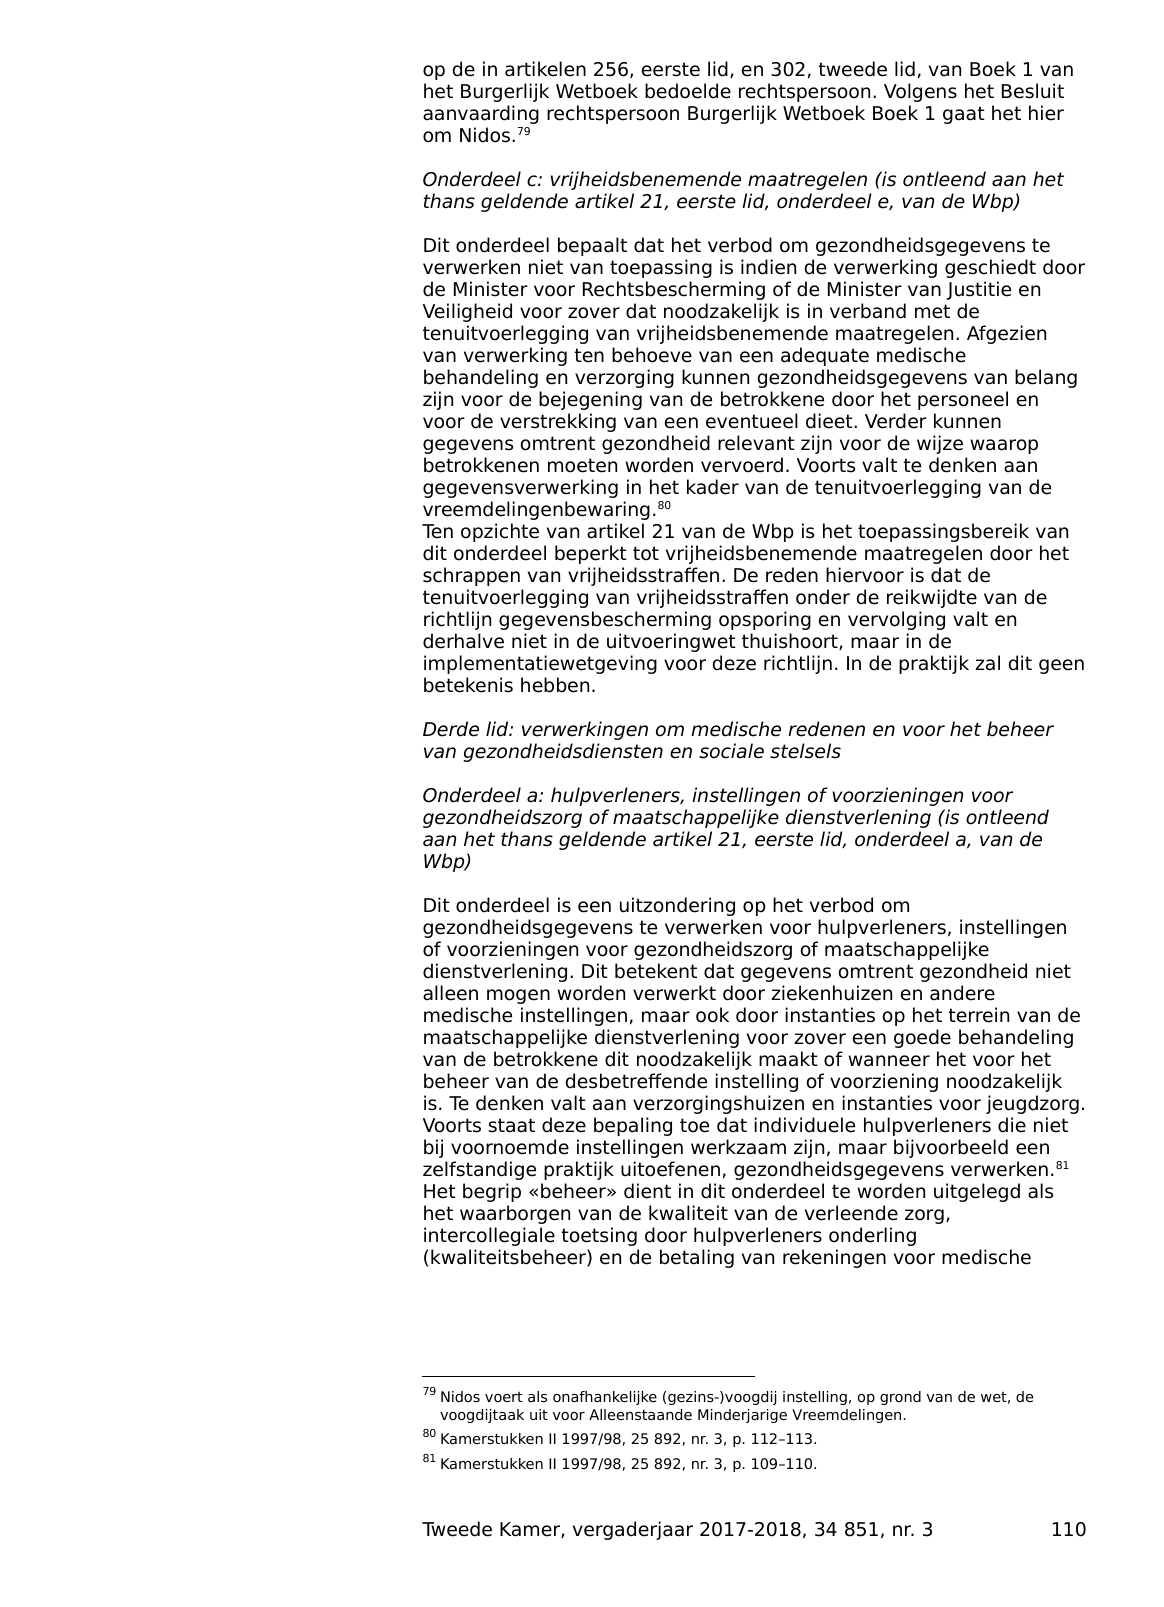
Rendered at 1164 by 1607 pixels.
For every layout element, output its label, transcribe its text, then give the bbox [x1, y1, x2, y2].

subtitle Onderdeel a: hulpverleners, instellingen of voorzieningen voor gezondheidszorg of maatschappelijke dienstverlening (is ontleend aan het thans geldende artikel 21, eerste lid, onderdeel a, van de Wbp) [422, 785, 1087, 873]
subtitle Derde lid: verwerkingen om medische redenen en voor het beheer van gezondheidsdiensten en sociale stelsels [422, 719, 1087, 763]
text Nidos voert als onafhankelijke (gezins-)voogdij instelling, op grond van de wet, de voogdijtaak uit voor Alleenstaande Minderjarige Vreemdelingen. [422, 1385, 1087, 1424]
text Dit onderdeel bepaalt dat het verbod om gezondheidsgegevens te verwerken niet van toepassing is indien de verwerking geschiedt door de Minister voor Rechtsbescherming of de Minister van Justitie en Veiligheid voor zover dat noodzakelijk is in verband met de tenuitvoerlegging van vrijheidsbenemende maatregelen. Afgezien van verwerking ten behoeve van een adequate medische behandeling en verzorging kunnen gezondheidsgegevens van belang zijn voor de bejegening van de betrokkene door het personeel en voor de verstrekking van een eventueel dieet. Verder kunnen gegevens omtrent gezondheid relevant zijn voor de wijze waarop betrokkenen moeten worden vervoerd. Voorts valt te denken aan gegevensverwerking in het kader van de tenuitvoerlegging van de vreemdelingenbewaring. [422, 235, 1087, 521]
text Kamerstukken II 1997/98, 25 892, nr. 3, p. 109–110. [422, 1452, 1087, 1474]
text Dit onderdeel is een uitzondering op het verbod om gezondheidsgegevens te verwerken voor hulpverleners, instellingen of voorzieningen voor gezondheidszorg of maatschappelijke dienstverlening. Dit betekent dat gegevens omtrent gezondheid niet alleen mogen worden verwerkt door ziekenhuizen en andere medische instellingen, maar ook door instanties op het terrein van de maatschappelijke dienstverlening voor zover een goede behandeling van de betrokkene dit noodzakelijk maakt of wanneer het voor het beheer van de desbetreffende instelling of voorziening noodzakelijk is. Te denken valt aan verzorgingshuizen en instanties voor jeugdzorg. Voorts staat deze bepaling toe dat individuele hulpverleners die niet bij voornoemde instellingen werkzaam zijn, maar bijvoorbeeld een zelfstandige praktijk uitoefenen, gezondheidsgegevens verwerken. Het begrip «beheer» dient in dit onderdeel te worden uitgelegd als het waarborgen van de kwaliteit van de verleende zorg, intercollegiale toetsing door hulpverleners onderling (kwaliteitsbeheer) en de betaling van rekeningen voor medische [422, 895, 1087, 1269]
text Kamerstukken II 1997/98, 25 892, nr. 3, p. 112–113. [422, 1427, 1087, 1449]
subtitle Onderdeel c: vrijheidsbenemende maatregelen (is ontleend aan het thans geldende artikel 21, eerste lid, onderdeel e, van de Wbp) [422, 169, 1087, 213]
text Ten opzichte van artikel 21 van de Wbp is het toepassingsbereik van dit onderdeel beperkt tot vrijheidsbenemende maatregelen door het schrappen van vrijheidsstraffen. De reden hiervoor is dat de tenuitvoerlegging van vrijheidsstraffen onder de reikwijdte van de richtlijn gegevensbescherming opsporing en vervolging valt en derhalve niet in de uitvoeringwet thuishoort, maar in de implementatiewetgeving voor deze richtlijn. In de praktijk zal dit geen betekenis hebben. [422, 521, 1087, 697]
text op de in artikelen 256, eerste lid, en 302, tweede lid, van Boek 1 van het Burgerlijk Wetboek bedoelde rechtspersoon. Volgens het Besluit aanvaarding rechtspersoon Burgerlijk Wetboek Boek 1 gaat het hier om Nidos. [422, 59, 1087, 147]
